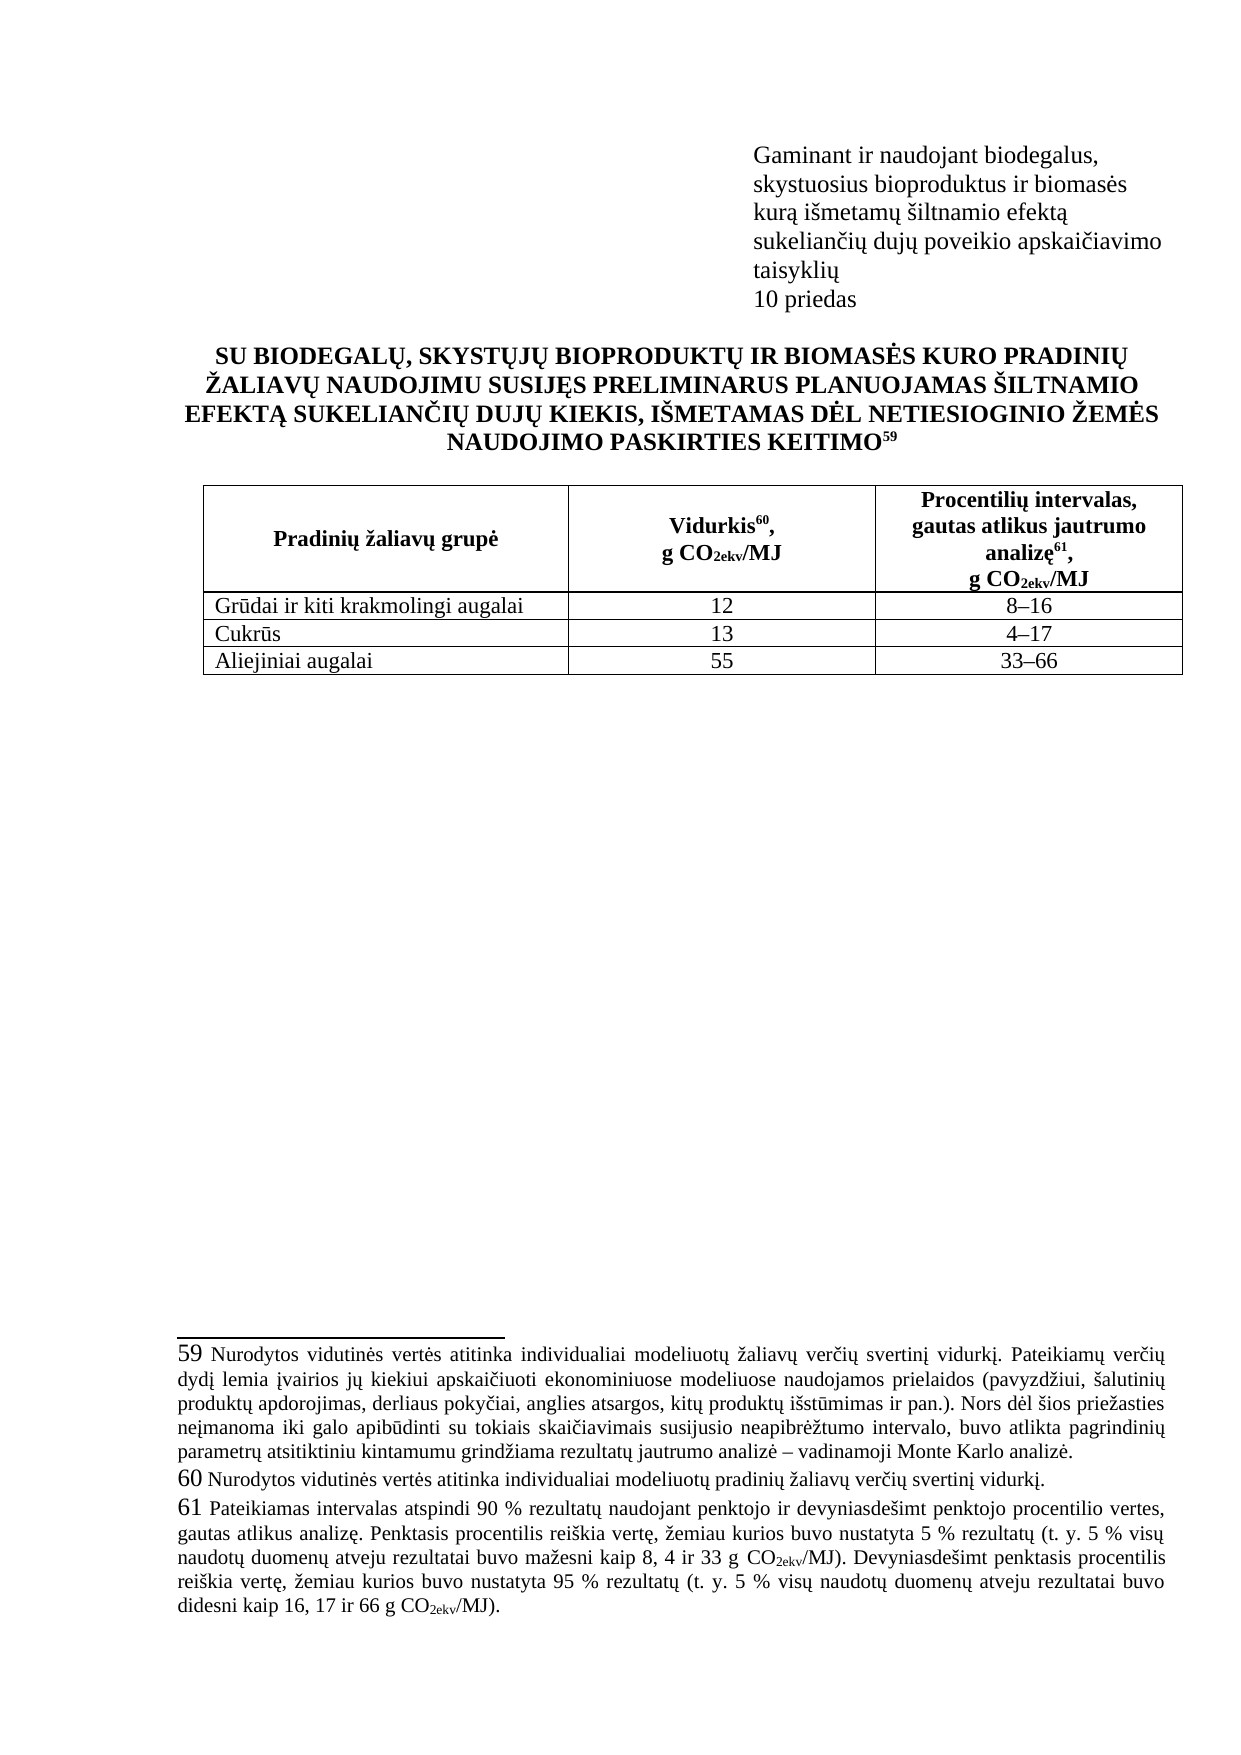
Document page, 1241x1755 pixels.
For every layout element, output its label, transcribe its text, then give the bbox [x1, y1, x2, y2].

table_header Vidurkis, g CO2ekv/MJ [569, 486, 875, 591]
table_cell 13 [569, 620, 875, 646]
text 10 priedas [753, 284, 1166, 312]
table_header Procentilių intervalas, gautas atlikus jautrumo analizę, g CO2ekv/MJ [876, 486, 1182, 591]
text Nurodytos vidutinės vertės atitinka individualiai modeliuotų žaliavų verčių svertinį vidurkį. Pateikiamų verčių dydį lemia įvairios jų kiekiui apskaičiuoti ekonominiuose modeliuose naudojamos prielaidos (pavyzdžiui, šalutinių produktų apdorojimas, derliaus pokyčiai, anglies atsargos, kitų produktų išstūmimas ir pan.). Nors dėl šios priežasties neįmanoma iki galo apibūdinti su tokiais skaičiavimais susijusio neapibrėžtumo intervalo, buvo atlikta pagrindinių parametrų atsitiktiniu kintamumu grindžiama rezultatų jautrumo analizė – vadinamoji Monte Karlo analizė. [177, 1338, 1166, 1463]
table_cell Grūdai ir kiti krakmolingi augalai [204, 593, 568, 619]
table_cell 8–16 [876, 593, 1182, 619]
text SU BIODEGALŲ, SKYSTŲJŲ BIOPRODUKTŲ IR BIOMASĖS KURO PRADINIŲ ŽALIAVŲ NAUDOJIMU SUSIJĘS PRELIMINARUS planuojamas ŠILTNAMIO EFEKTĄ SUKELIANČIŲ DUJŲ KIEKIS, IŠMETAMAS DĖL NETIESIOGINIO ŽEMĖS NAUDOJIMO PASKIRTIES KEITIMO [177, 341, 1166, 456]
table_header Pradinių žaliavų grupė [204, 486, 568, 591]
table_cell Cukrūs [204, 620, 568, 646]
table_cell 33–66 [876, 647, 1182, 673]
table_cell 4–17 [876, 620, 1182, 646]
table_cell 55 [569, 647, 875, 673]
table_cell 12 [569, 593, 875, 619]
text Gaminant ir naudojant biodegalus, skystuosius bioproduktus ir biomasės kurą išmetamų šiltnamio efektą sukeliančių dujų poveikio apskaičiavimo taisyklių [753, 140, 1166, 284]
table_cell Aliejiniai augalai [204, 647, 568, 673]
